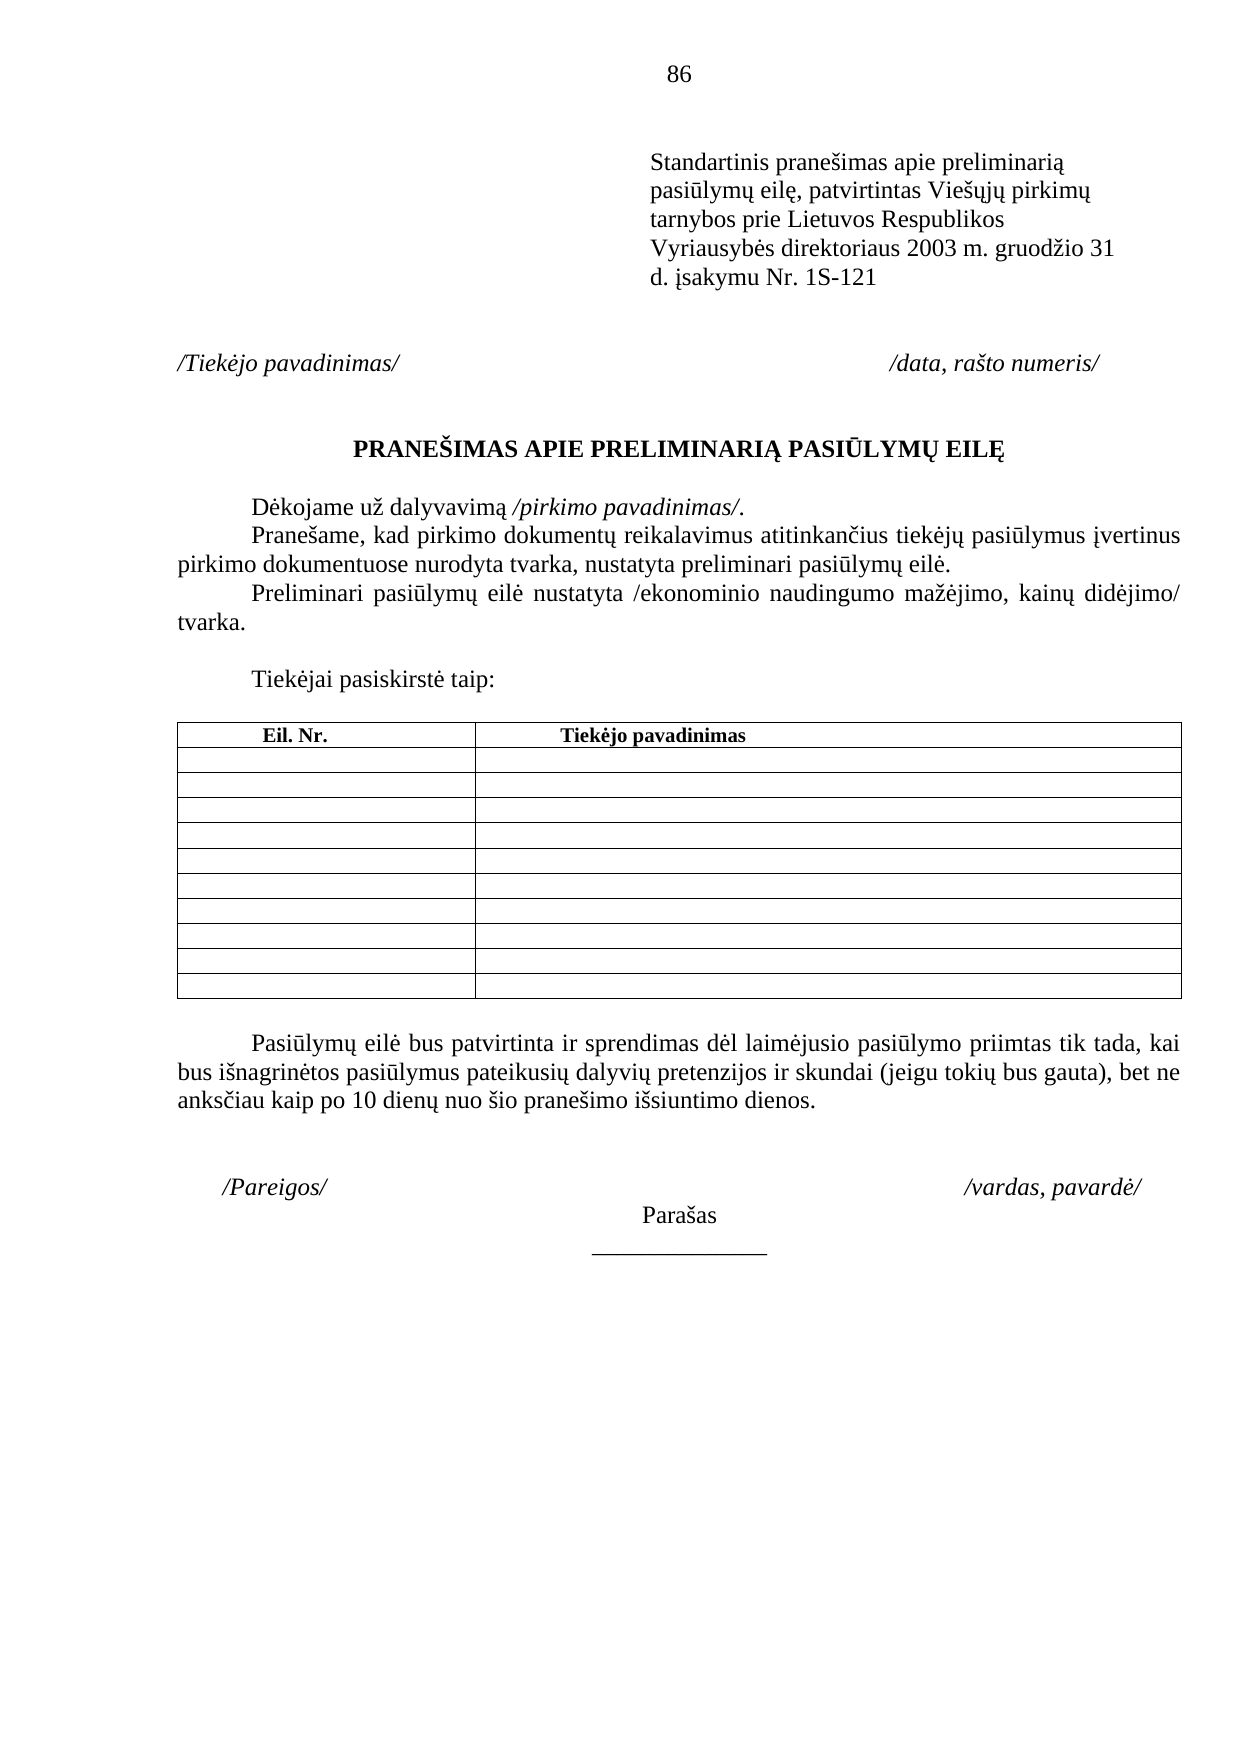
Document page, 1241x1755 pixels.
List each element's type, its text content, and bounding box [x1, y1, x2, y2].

table_cell [178, 874, 475, 898]
table_cell [476, 748, 1181, 772]
text d. įsakymu Nr. 1S-121 [650, 262, 1181, 291]
text PRANEŠIMAS APIE PRELIMINARIĄ PASIŪLYMŲ EILĘ [177, 434, 1181, 463]
table_cell [178, 823, 475, 847]
text tarnybos prie Lietuvos Respublikos [650, 204, 1181, 233]
table_header Eil. Nr. [178, 723, 475, 747]
text /Tiekėjo pavadinimas/ /data, rašto numeris/ [177, 348, 1181, 377]
table_cell [476, 899, 1181, 923]
text Dėkojame už dalyvavimą /pirkimo pavadinimas/. [177, 492, 1181, 521]
text Tiekėjai pasiskirstė taip: [177, 664, 1181, 693]
table_cell [178, 924, 475, 948]
table_cell [476, 798, 1181, 822]
table_cell [178, 773, 475, 797]
table_cell [178, 748, 475, 772]
table_cell [476, 773, 1181, 797]
text Preliminari pasiūlymų eilė nustatyta /ekonominio naudingumo mažėjimo, kainų didėjimo/ tvarka. [177, 578, 1181, 636]
text pasiūlymų eilę, patvirtintas Viešųjų pirkimų [650, 176, 1181, 204]
table_cell [178, 974, 475, 998]
table_cell [476, 849, 1181, 872]
table_cell [178, 798, 475, 822]
table_cell [476, 974, 1181, 998]
text Pranešame, kad pirkimo dokumentų reikalavimus atitinkančius tiekėjų pasiūlymus įvertinus pirkimo dokumentuose nurodyta tvarka, nustatyta preliminari pasiūlymų eilė. [177, 521, 1181, 578]
table_cell [178, 949, 475, 973]
text /Pareigos/ /vardas, pavardė/ [177, 1172, 1181, 1200]
table_cell [476, 949, 1181, 973]
table_cell [476, 924, 1181, 948]
text Parašas [177, 1200, 1181, 1229]
table_cell [178, 899, 475, 923]
text Standartinis pranešimas apie preliminarią [650, 147, 1181, 176]
table_cell [476, 874, 1181, 898]
table_cell [178, 849, 475, 872]
text Vyriausybės direktoriaus 2003 m. gruodžio 31 [650, 233, 1181, 262]
table_cell [476, 823, 1181, 847]
text Pasiūlymų eilė bus patvirtinta ir sprendimas dėl laimėjusio pasiūlymo priimtas tik tada, kai bus išnagrinėtos pasiūlymus pateikusių dalyvių pretenzijos ir skundai (jeigu tokių bus gauta), bet ne anksčiau kaip po 10 dienų nuo šio pranešimo išsiuntimo dienos. [177, 1028, 1181, 1114]
text ______________ [177, 1229, 1181, 1258]
table_header Tiekėjo pavadinimas [476, 723, 1181, 747]
